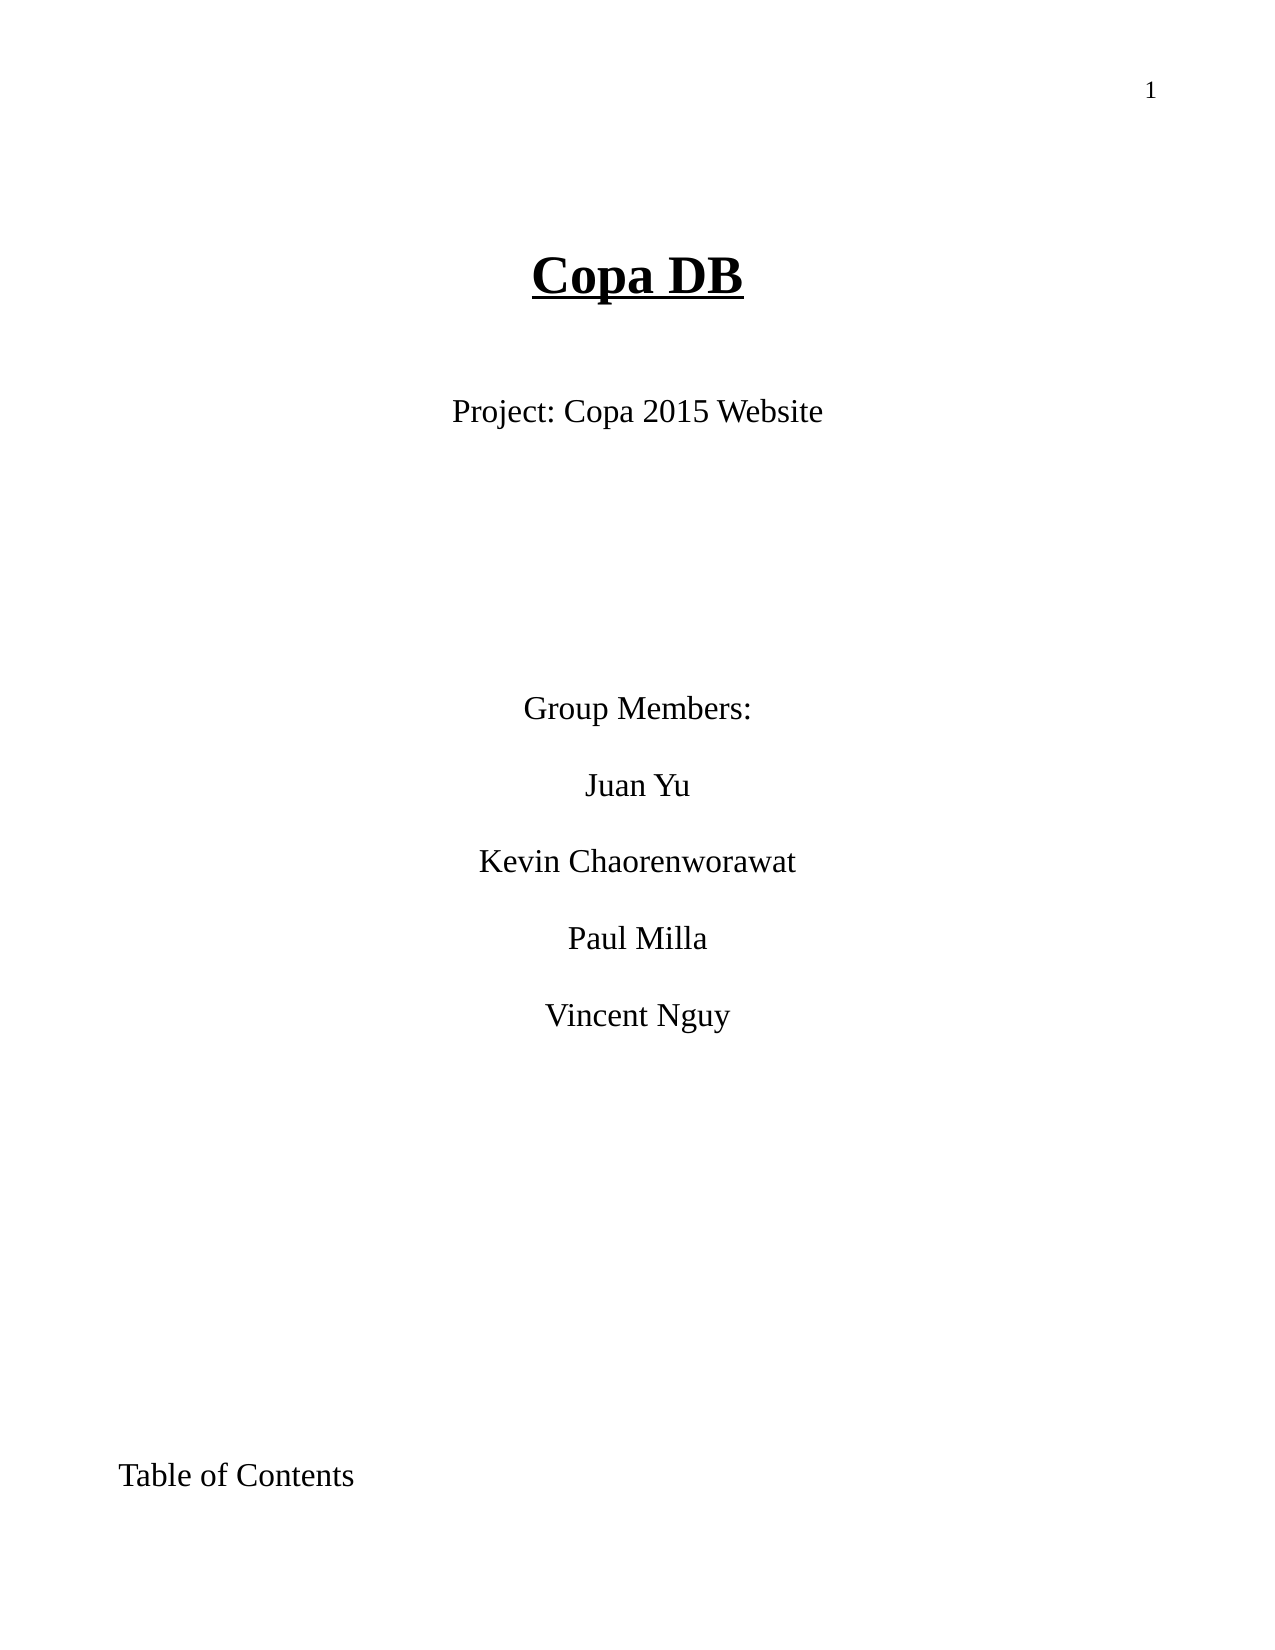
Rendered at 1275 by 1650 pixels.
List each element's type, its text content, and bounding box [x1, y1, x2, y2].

text Table of Contents [118, 1455, 1157, 1493]
text Paul Milla [118, 918, 1157, 995]
text Group Members: [118, 688, 1157, 727]
text Juan Yu [118, 765, 1157, 803]
text Copa DB [118, 243, 1157, 305]
text Kevin Chaorenworawat [118, 842, 1157, 880]
text Project: Copa 2015 Website [118, 391, 1157, 429]
text Vincent Nguy [118, 995, 1157, 1033]
